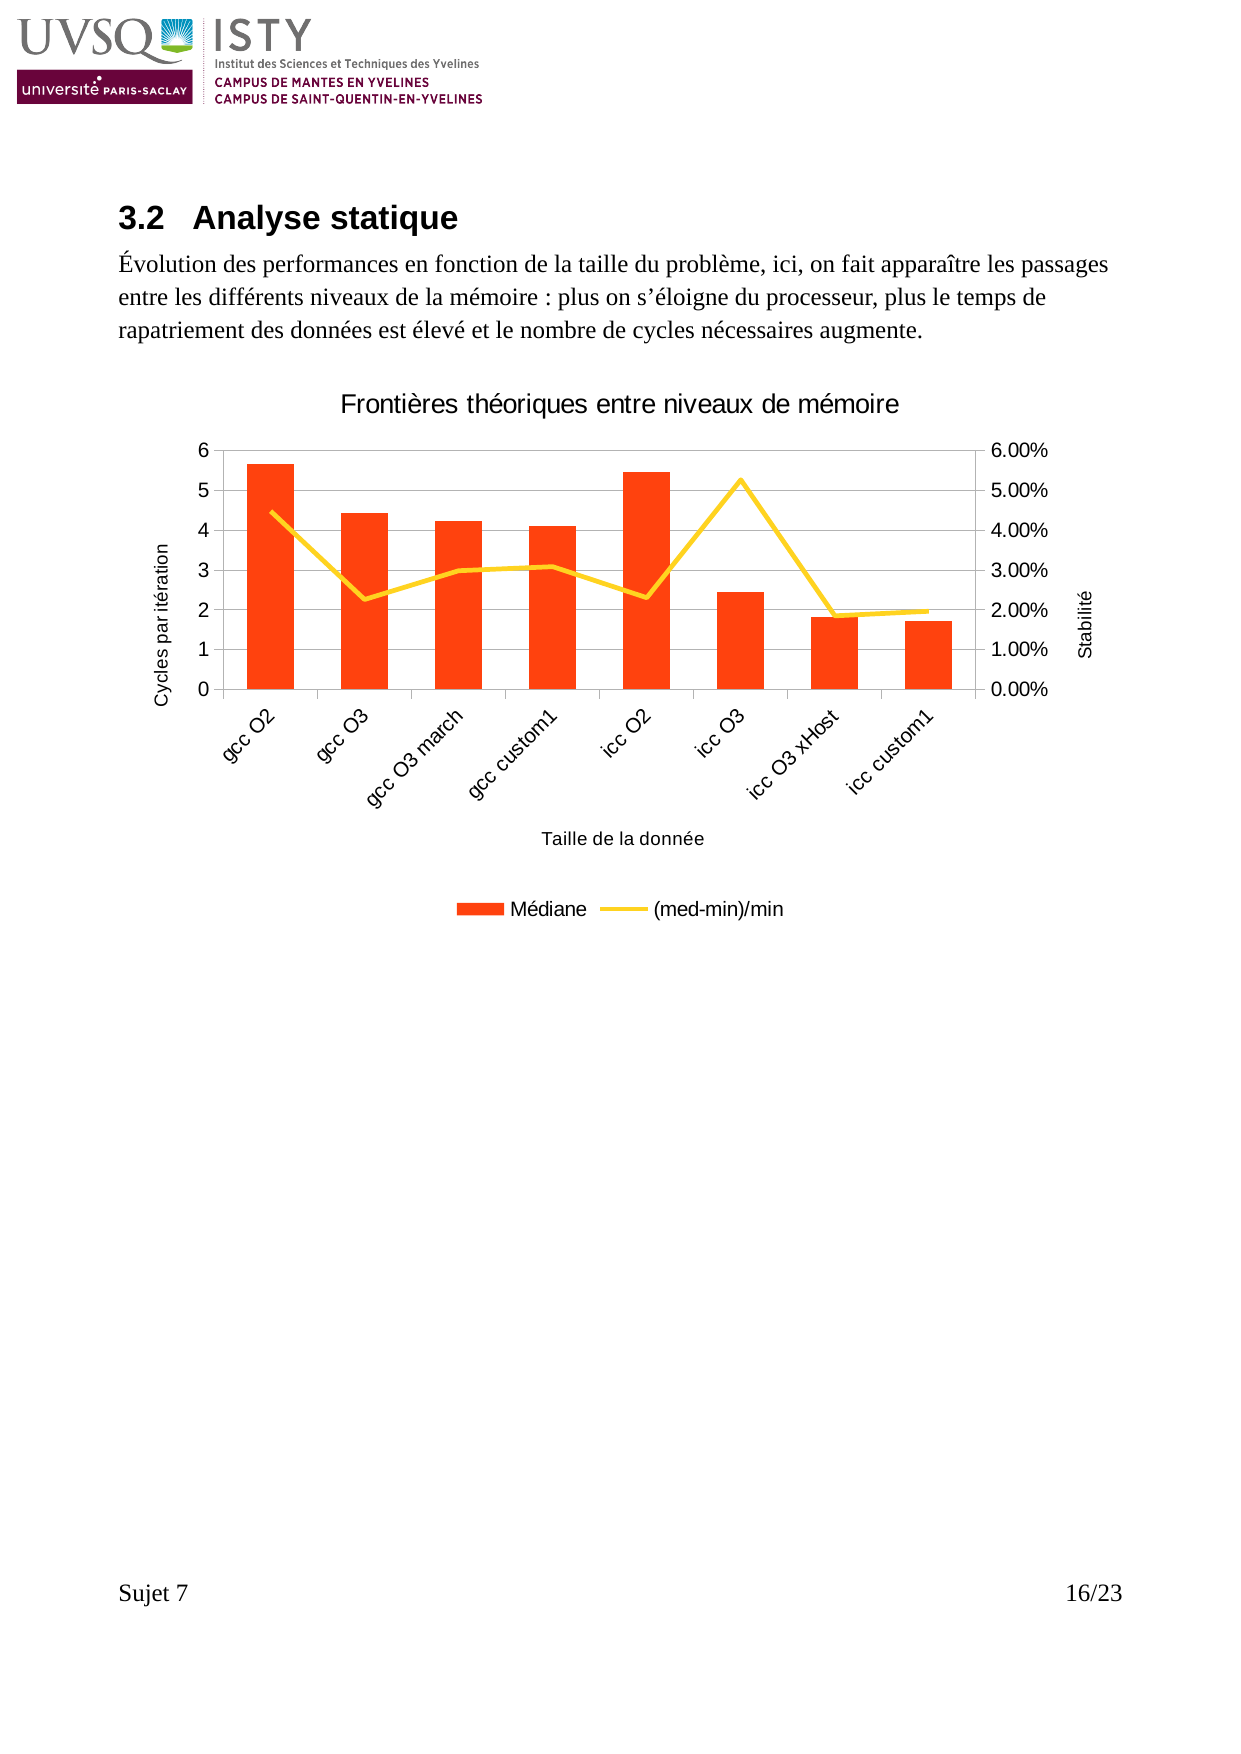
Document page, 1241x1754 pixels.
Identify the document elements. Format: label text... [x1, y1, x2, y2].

subtitle Analyse statique [118, 198, 1122, 236]
picture [2, 2, 497, 121]
text Évolution des performances en fonction de la taille du problème, ici, on fait apparaître les passages entre les différents niveaux de la mémoire : plus on s’éloigne du processeur, plus le temps de rapatriement des données est élevé et le nombre de cycles nécessaires augmente. [118, 249, 1122, 344]
